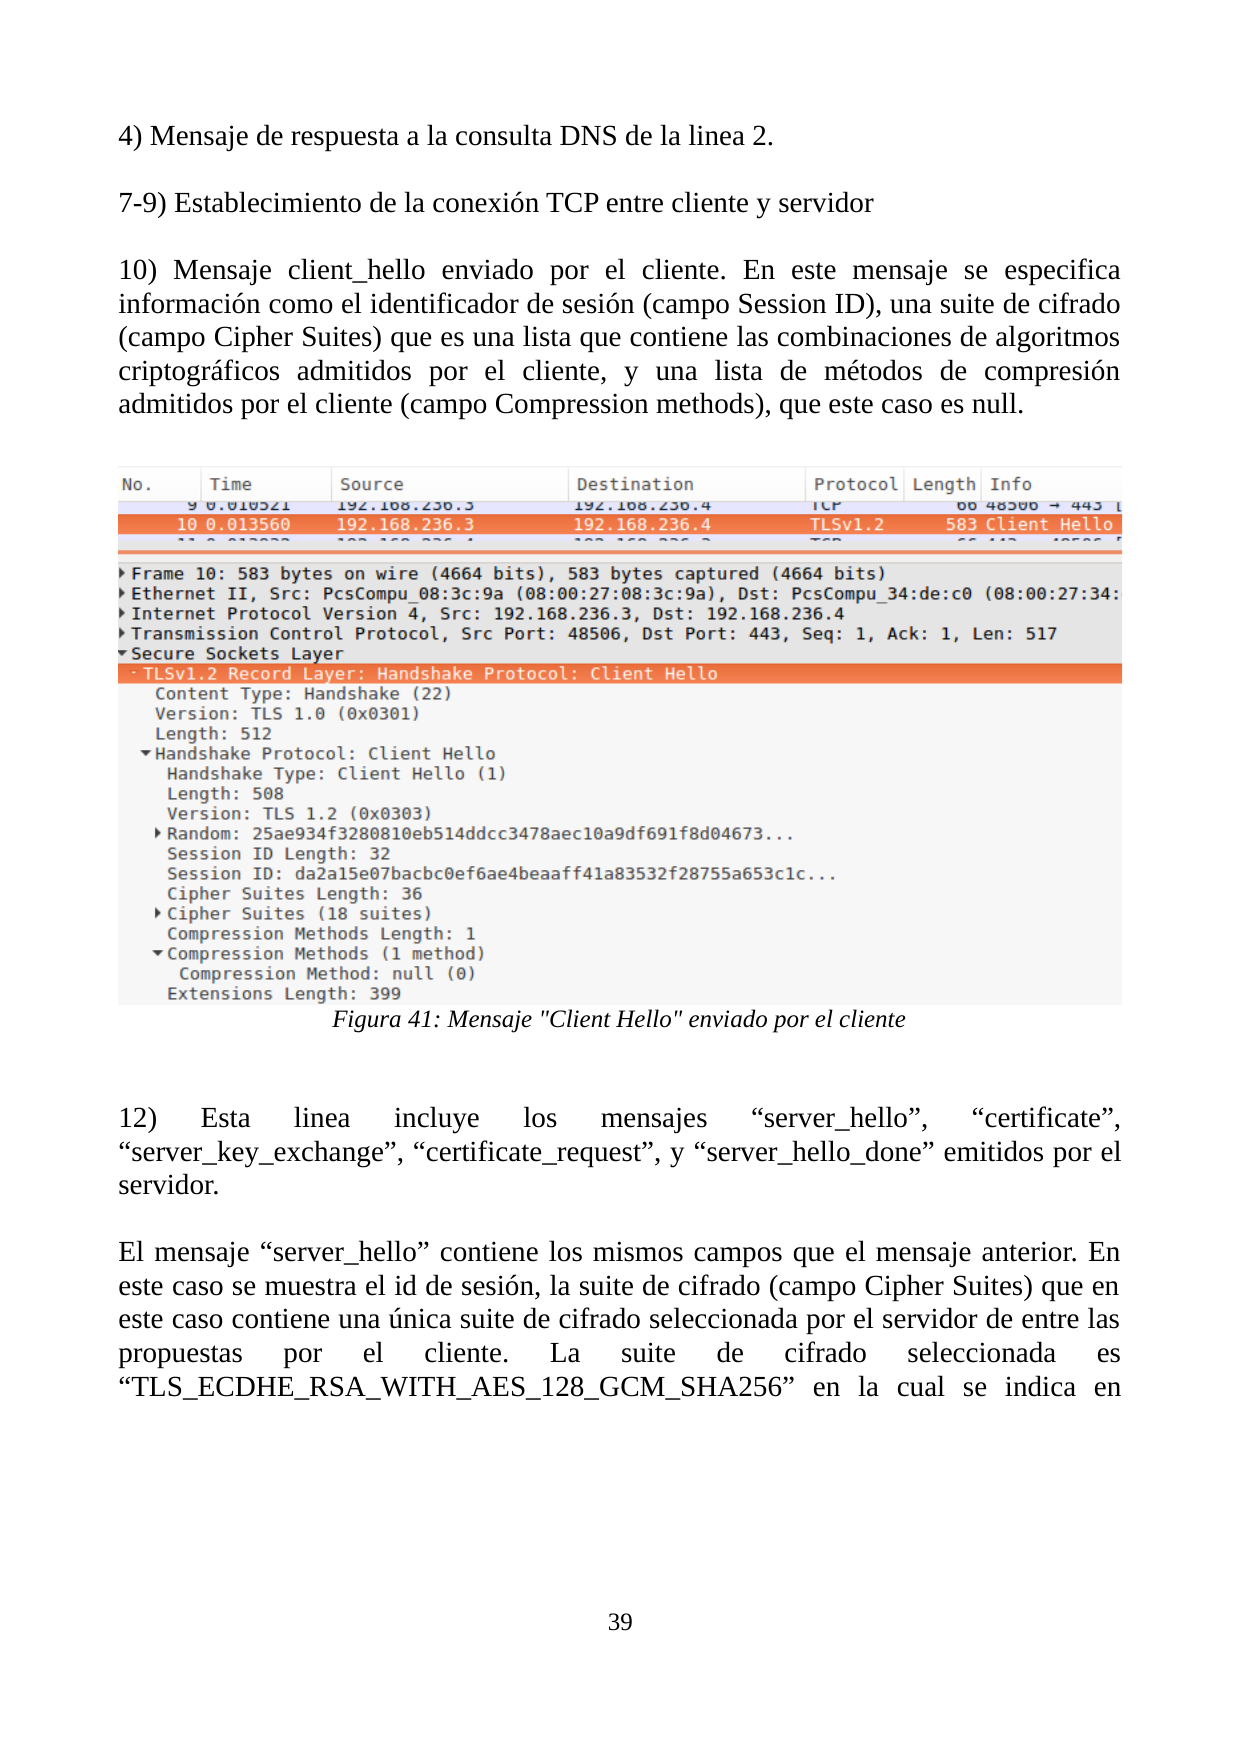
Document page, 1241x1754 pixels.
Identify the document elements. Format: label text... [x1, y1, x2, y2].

text 4) Mensaje de respuesta a la consulta DNS de la linea 2. [118, 118, 1122, 152]
text Figura 41: Mensaje "Client Hello" enviado por el cliente [118, 1005, 1122, 1033]
picture [118, 466, 1123, 1005]
text 12) Esta linea incluye los mensajes “server_hello”, “certificate”, “server_key_exchange”, “certificate_request”, y “server_hello_done” emitidos por el servidor. [118, 1100, 1122, 1201]
text El mensaje “server_hello” contiene los mismos campos que el mensaje anterior. En este caso se muestra el id de sesión, la suite de cifrado (campo Cipher Suites) que en este caso contiene una única suite de cifrado seleccionada por el servidor de entre las propuestas por el cliente. La suite de cifrado seleccionada es “TLS_ECDHE_RSA_WITH_AES_128_GCM_SHA256” en la cual se indica en [118, 1234, 1122, 1402]
text 7-9) Establecimiento de la conexión TCP entre cliente y servidor [118, 185, 1122, 219]
text 10) Mensaje client_hello enviado por el cliente. En este mensaje se especifica información como el identificador de sesión (campo Session ID), una suite de cifrado (campo Cipher Suites) que es una lista que contiene las combinaciones de algoritmos criptográficos admitidos por el cliente, y una lista de métodos de compresión admitidos por el cliente (campo Compression methods), que este caso es null. [118, 252, 1122, 420]
